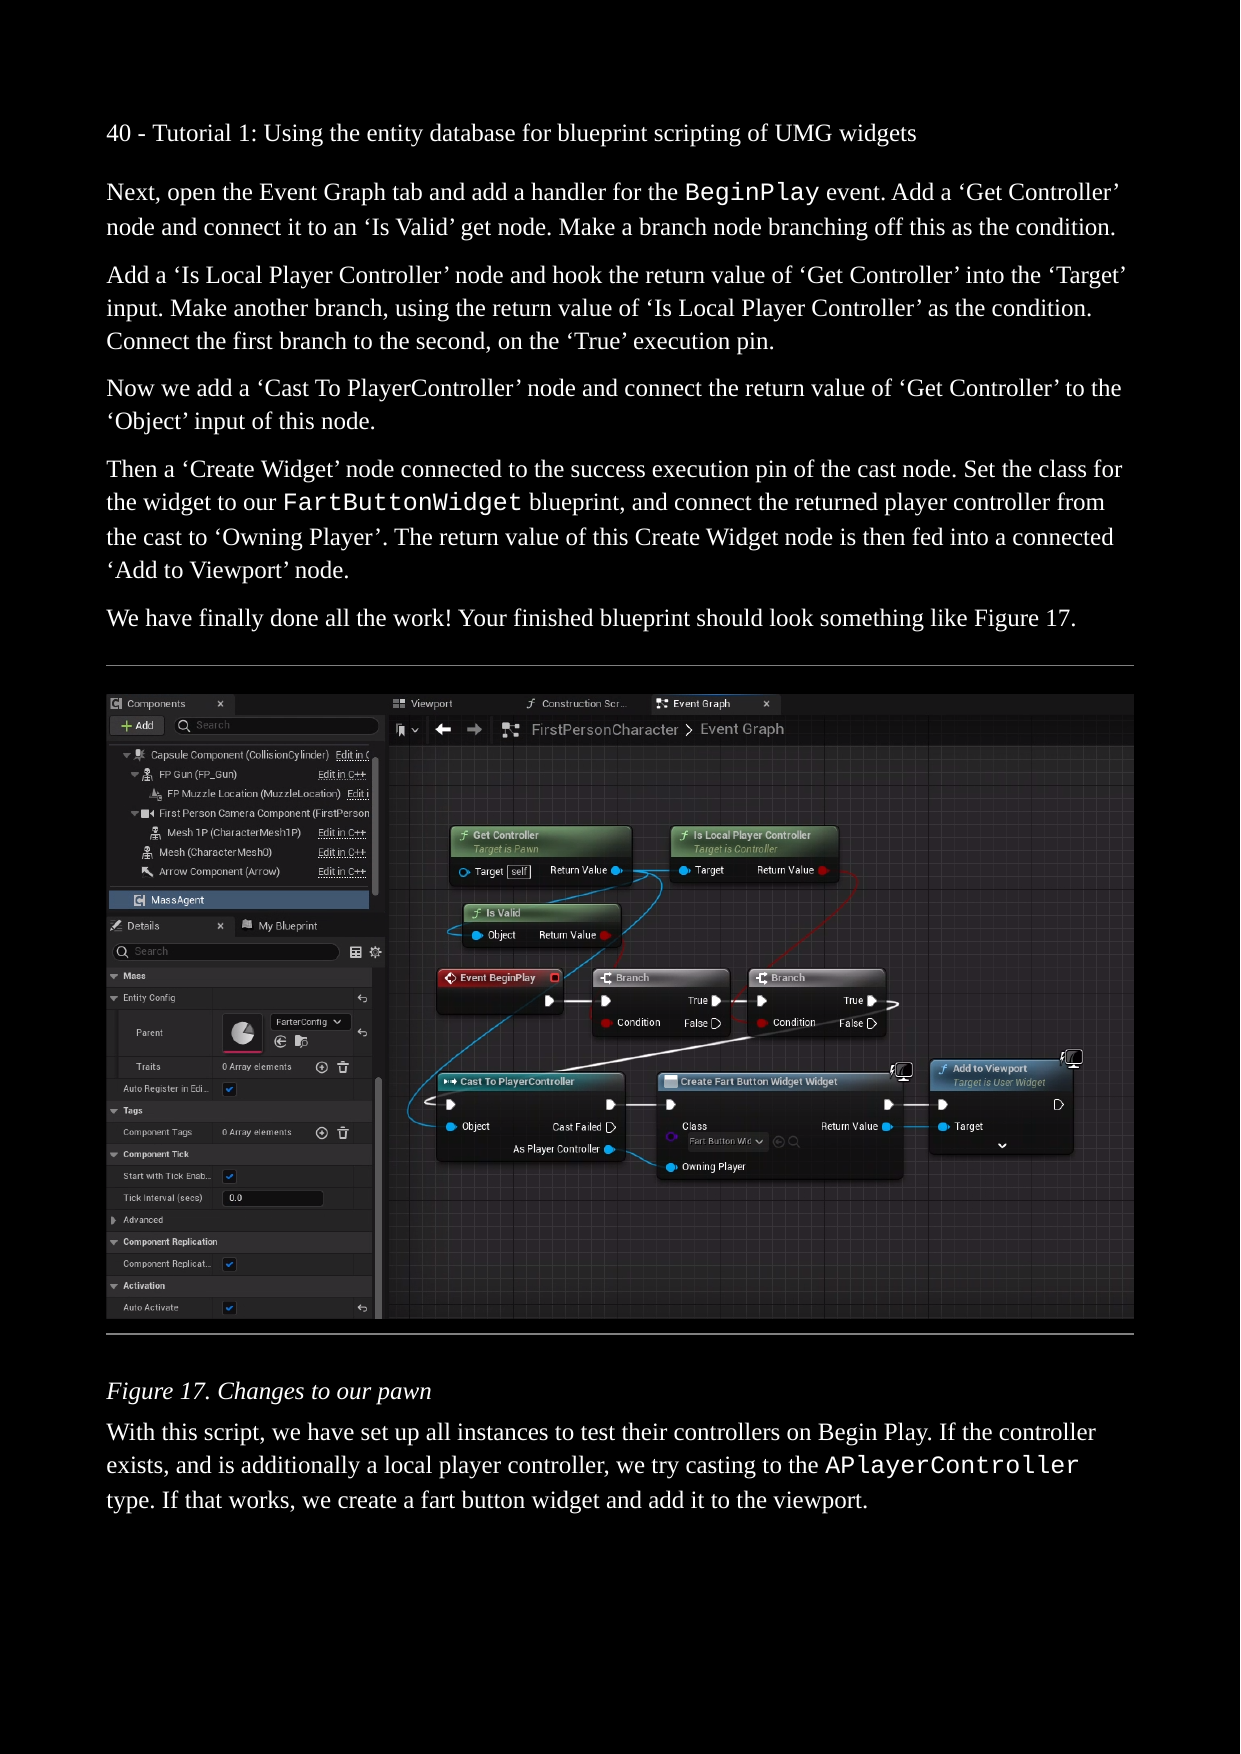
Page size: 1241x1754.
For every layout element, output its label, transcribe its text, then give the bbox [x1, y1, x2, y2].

text Then a ‘Create Widget’ node connected to the success execution pin of the cast node. Set the class for the widget to our FartButtonWidget blueprint, and connect the returned player controller from the cast to ‘Owning Player’. The return value of this Create Widget node is then fed into a connected ‘Add to Viewport’ node. [106, 454, 1134, 584]
text We have finally done all the work! Your finished blueprint should look something like Figure 17. [106, 603, 1134, 632]
text Figure 17. Changes to our pawn [106, 1376, 1134, 1404]
text Now we add a ‘Cast To PlayerController’ node and connect the return value of ‘Get Controller’ to the ‘Object’ input of this node. [106, 373, 1134, 435]
text Next, open the Event Graph tab and add a handler for the BeginPlay event. Add a ‘Get Controller’ node and connect it to an ‘Is Valid’ get node. Make a branch node branching off this as the condition. [106, 177, 1134, 241]
text Add a ‘Is Local Player Controller’ node and hook the return value of ‘Get Controller’ into the ‘Target’ input. Make another branch, using the return value of ‘Is Local Player Controller’ as the condition. Connect the first branch to the second, on the ‘True’ execution pin. [106, 260, 1134, 354]
picture [106, 694, 1134, 1319]
text With this script, we have set up all instances to test their controllers on Begin Play. If the controller exists, and is additionally a local player controller, we try casting to the APlayerController type. If that works, we create a fart button widget and add it to the viewport. [106, 1417, 1134, 1514]
